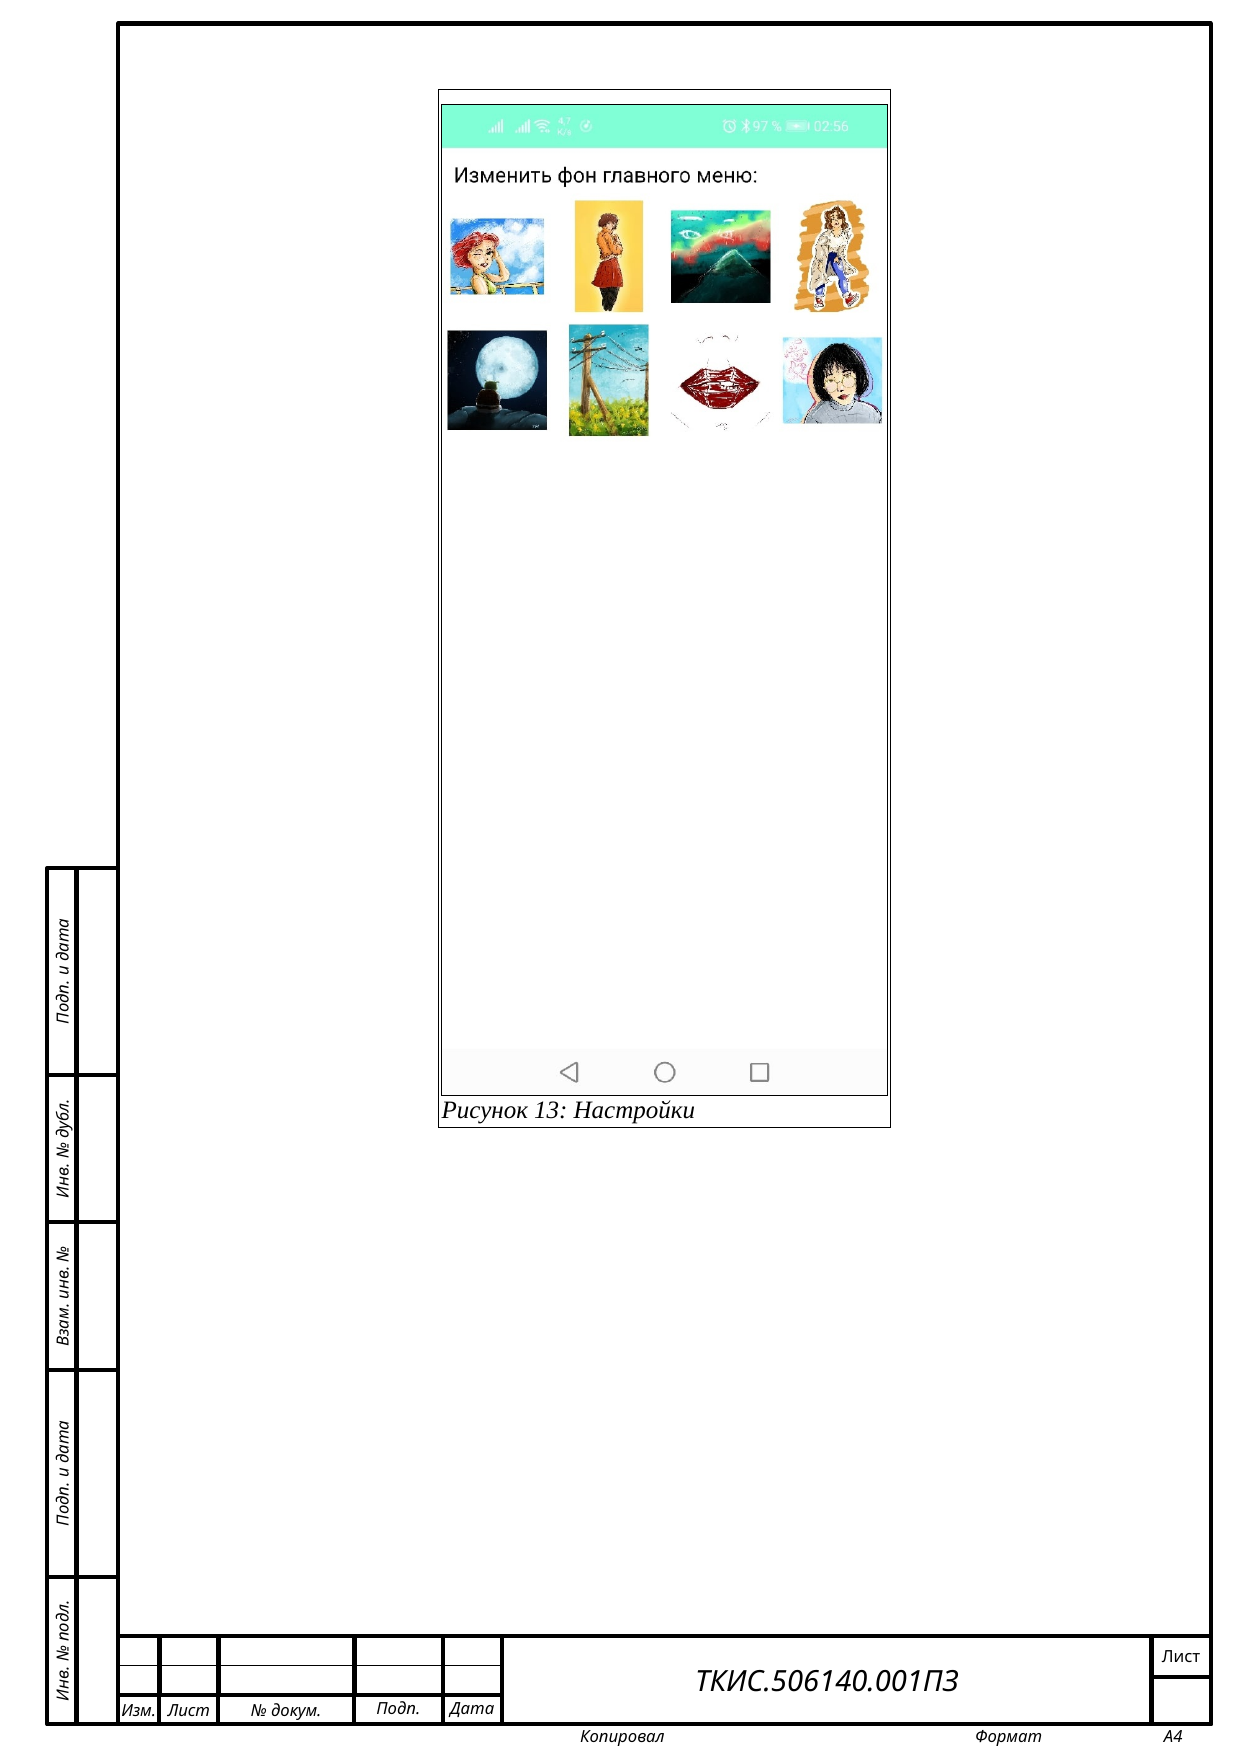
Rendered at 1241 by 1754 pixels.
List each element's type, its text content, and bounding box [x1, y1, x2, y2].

picture [442, 105, 887, 1095]
text Рисунок 13: Настройки [441, 1096, 887, 1124]
